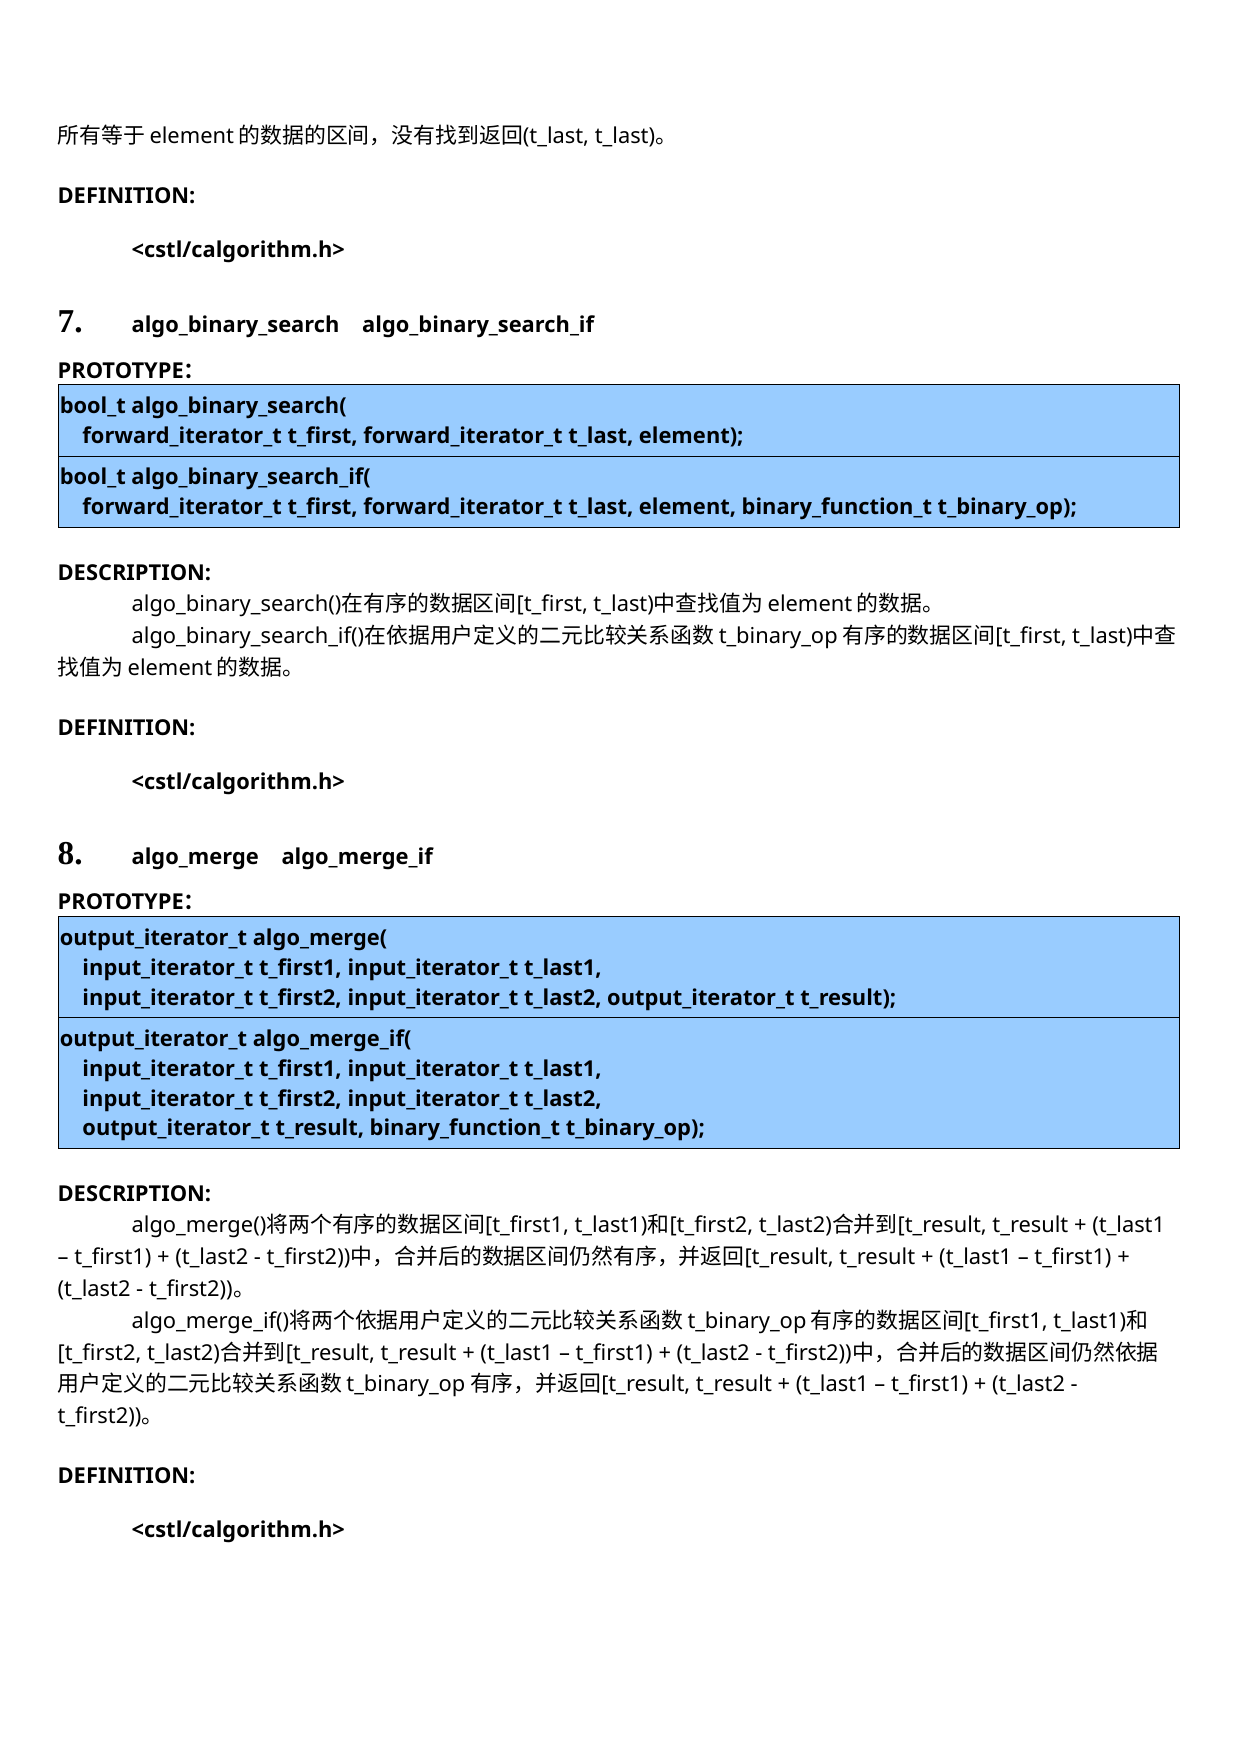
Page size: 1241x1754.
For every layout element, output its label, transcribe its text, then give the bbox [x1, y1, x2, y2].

table_cell output_iterator_t algo_merge_if( input_iterator_t t_first1, input_iterator_t t_last1, input_iterator_t t_first2, input_iterator_t t_last2, output_iterator_t t_result, binary_function_t t_binary_op); [59, 1018, 1179, 1148]
text PROTOTYPE： [57, 353, 1179, 384]
text DEFINITION: [57, 180, 1179, 209]
text <cstl/calgorithm.h> [57, 234, 1179, 264]
text <cstl/calgorithm.h> [57, 1514, 1179, 1544]
table_header output_iterator_t algo_merge( input_iterator_t t_first1, input_iterator_t t_last1, input_iterator_t t_first2, input_iterator_t t_last2, output_iterator_t t_result); [59, 917, 1179, 1017]
text DEFINITION: [57, 711, 1179, 741]
text PROTOTYPE： [57, 884, 1179, 916]
text DESCRIPTION: [57, 557, 1179, 586]
text algo_binary_search_if()在依据用户定义的二元比较关系函数t_binary_op有序的数据区间[t_first, t_last)中查找值为element的数据。 [57, 618, 1179, 682]
subtitle algo_merge algo_merge_if [57, 833, 1179, 872]
text algo_merge_if()将两个依据用户定义的二元比较关系函数t_binary_op有序的数据区间[t_first1, t_last1)和[t_first2, t_last2)合并到[t_result, t_result + (t_last1 – t_first1) + (t_last2 - t_first2))中，合并后的数据区间仍然依据用户定义的二元比较关系函数t_binary_op有序，并返回[t_result, t_result + (t_last1 – t_first1) + (t_last2 - t_first2))。 [57, 1303, 1179, 1430]
subtitle algo_binary_search algo_binary_search_if [57, 302, 1179, 340]
text algo_binary_search()在有序的数据区间[t_first, t_last)中查找值为element的数据。 [57, 586, 1179, 618]
text <cstl/calgorithm.h> [57, 766, 1179, 796]
text algo_merge()将两个有序的数据区间[t_first1, t_last1)和[t_first2, t_last2)合并到[t_result, t_result + (t_last1 – t_first1) + (t_last2 - t_first2))中，合并后的数据区间仍然有序，并返回[t_result, t_result + (t_last1 – t_first1) + (t_last2 - t_first2))。 [57, 1207, 1179, 1303]
text DESCRIPTION: [57, 1178, 1179, 1207]
text 所有等于element的数据的区间，没有找到返回(t_last, t_last)。 [57, 118, 1179, 150]
text DEFINITION: [57, 1460, 1179, 1489]
table_header bool_t algo_binary_search( forward_iterator_t t_first, forward_iterator_t t_last, element); [59, 385, 1179, 456]
table_cell bool_t algo_binary_search_if( forward_iterator_t t_first, forward_iterator_t t_last, element, binary_function_t t_binary_op); [59, 457, 1179, 527]
